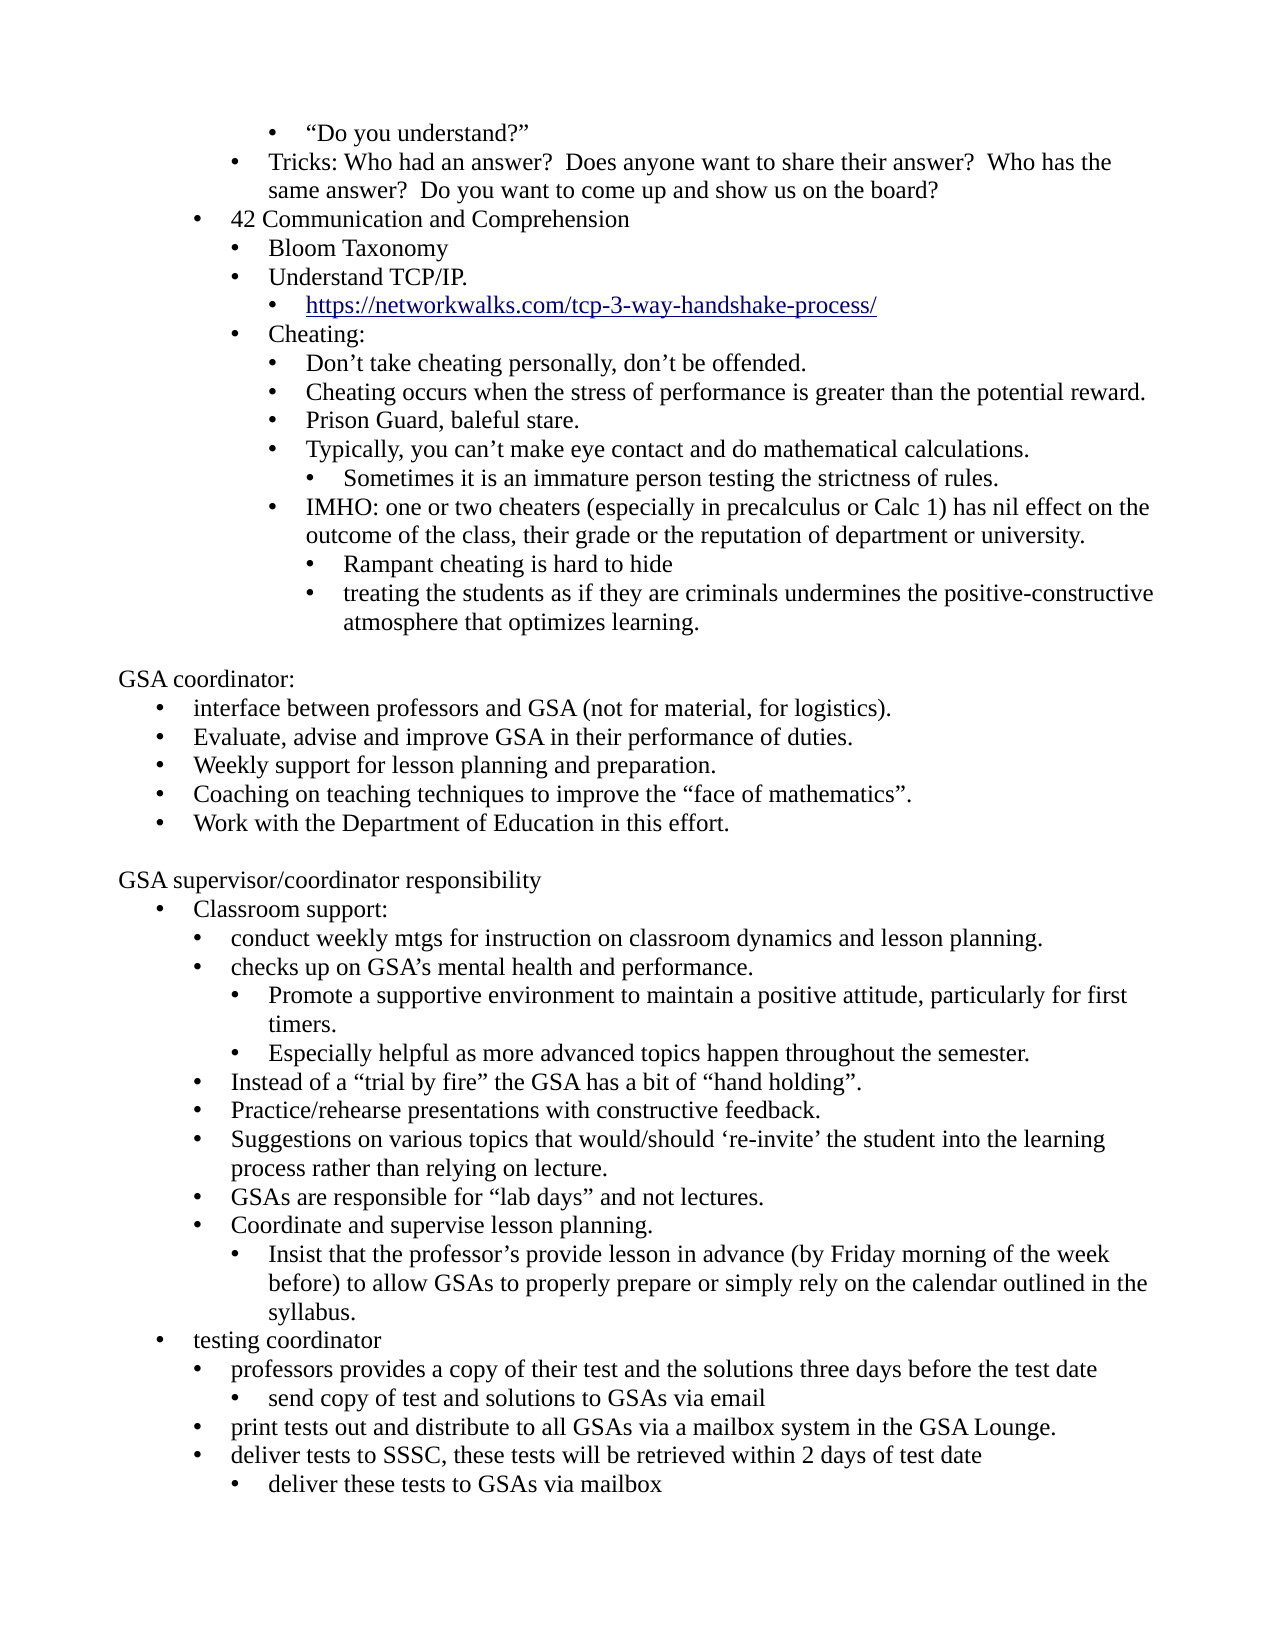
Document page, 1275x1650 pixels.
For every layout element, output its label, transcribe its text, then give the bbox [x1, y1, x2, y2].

list testing coordinator [156, 1326, 1157, 1354]
list Prison Guard, baleful stare. [268, 406, 1157, 434]
list Don’t take cheating personally, don’t be offended. [268, 348, 1157, 377]
list send copy of test and solutions to GSAs via email [231, 1383, 1157, 1412]
list Practice/rehearse presentations with constructive feedback. [193, 1096, 1157, 1124]
list treating the students as if they are criminals undermines the positive-constructive atmosphere that optimizes learning. [306, 578, 1157, 636]
list Rampant cheating is hard to hide [306, 549, 1157, 578]
list Cheating: [231, 319, 1157, 348]
text GSA supervisor/coordinator responsibility [118, 866, 1157, 894]
list checks up on GSA’s mental health and performance. [193, 952, 1157, 981]
list conduct weekly mtgs for instruction on classroom dynamics and lesson planning. [193, 923, 1157, 952]
list Evaluate, advise and improve GSA in their performance of duties. [156, 722, 1157, 751]
list deliver tests to SSSC, these tests will be retrieved within 2 days of test date [193, 1441, 1157, 1469]
list Bloom Taxonomy [231, 233, 1157, 262]
list Coordinate and supervise lesson planning. [193, 1211, 1157, 1239]
list professors provides a copy of their test and the solutions three days before the test date [193, 1354, 1157, 1383]
list Promote a supportive environment to maintain a positive attitude, particularly for first timers. [231, 981, 1157, 1038]
list interface between professors and GSA (not for material, for logistics). [156, 693, 1157, 722]
list deliver these tests to GSAs via mailbox [231, 1469, 1157, 1498]
list IMHO: one or two cheaters (especially in precalculus or Calc 1) has nil effect on the outcome of the class, their grade or the reputation of department or university. [268, 492, 1157, 549]
text GSA coordinator: [118, 664, 1157, 693]
list “Do you understand?” [268, 118, 1157, 147]
list Work with the Department of Education in this effort. [156, 808, 1157, 837]
list Understand TCP/IP. [231, 262, 1157, 291]
list Tricks: Who had an answer? Does anyone want to share their answer? Who has the same answer? Do you want to come up and show us on the board? [231, 147, 1157, 204]
list https://networkwalks.com/tcp-3-way-handshake-process/ [268, 291, 1157, 319]
list 42 Communication and Comprehension [193, 204, 1157, 233]
list Instead of a “trial by fire” the GSA has a bit of “hand holding”. [193, 1067, 1157, 1096]
list Typically, you can’t make eye contact and do mathematical calculations. [268, 434, 1157, 463]
list Cheating occurs when the stress of performance is greater than the potential reward. [268, 377, 1157, 406]
list GSAs are responsible for “lab days” and not lectures. [193, 1182, 1157, 1211]
list Especially helpful as more advanced topics happen throughout the semester. [231, 1038, 1157, 1067]
list Sometimes it is an immature person testing the strictness of rules. [306, 463, 1157, 492]
list Suggestions on various topics that would/should ‘re-invite’ the student into the learning process rather than relying on lecture. [193, 1124, 1157, 1182]
list Classroom support: [156, 894, 1157, 923]
list Insist that the professor’s provide lesson in advance (by Friday morning of the week before) to allow GSAs to properly prepare or simply rely on the calendar outlined in the syllabus. [231, 1239, 1157, 1326]
list print tests out and distribute to all GSAs via a mailbox system in the GSA Lounge. [193, 1412, 1157, 1441]
list Weekly support for lesson planning and preparation. [156, 751, 1157, 779]
list Coaching on teaching techniques to improve the “face of mathematics”. [156, 779, 1157, 808]
